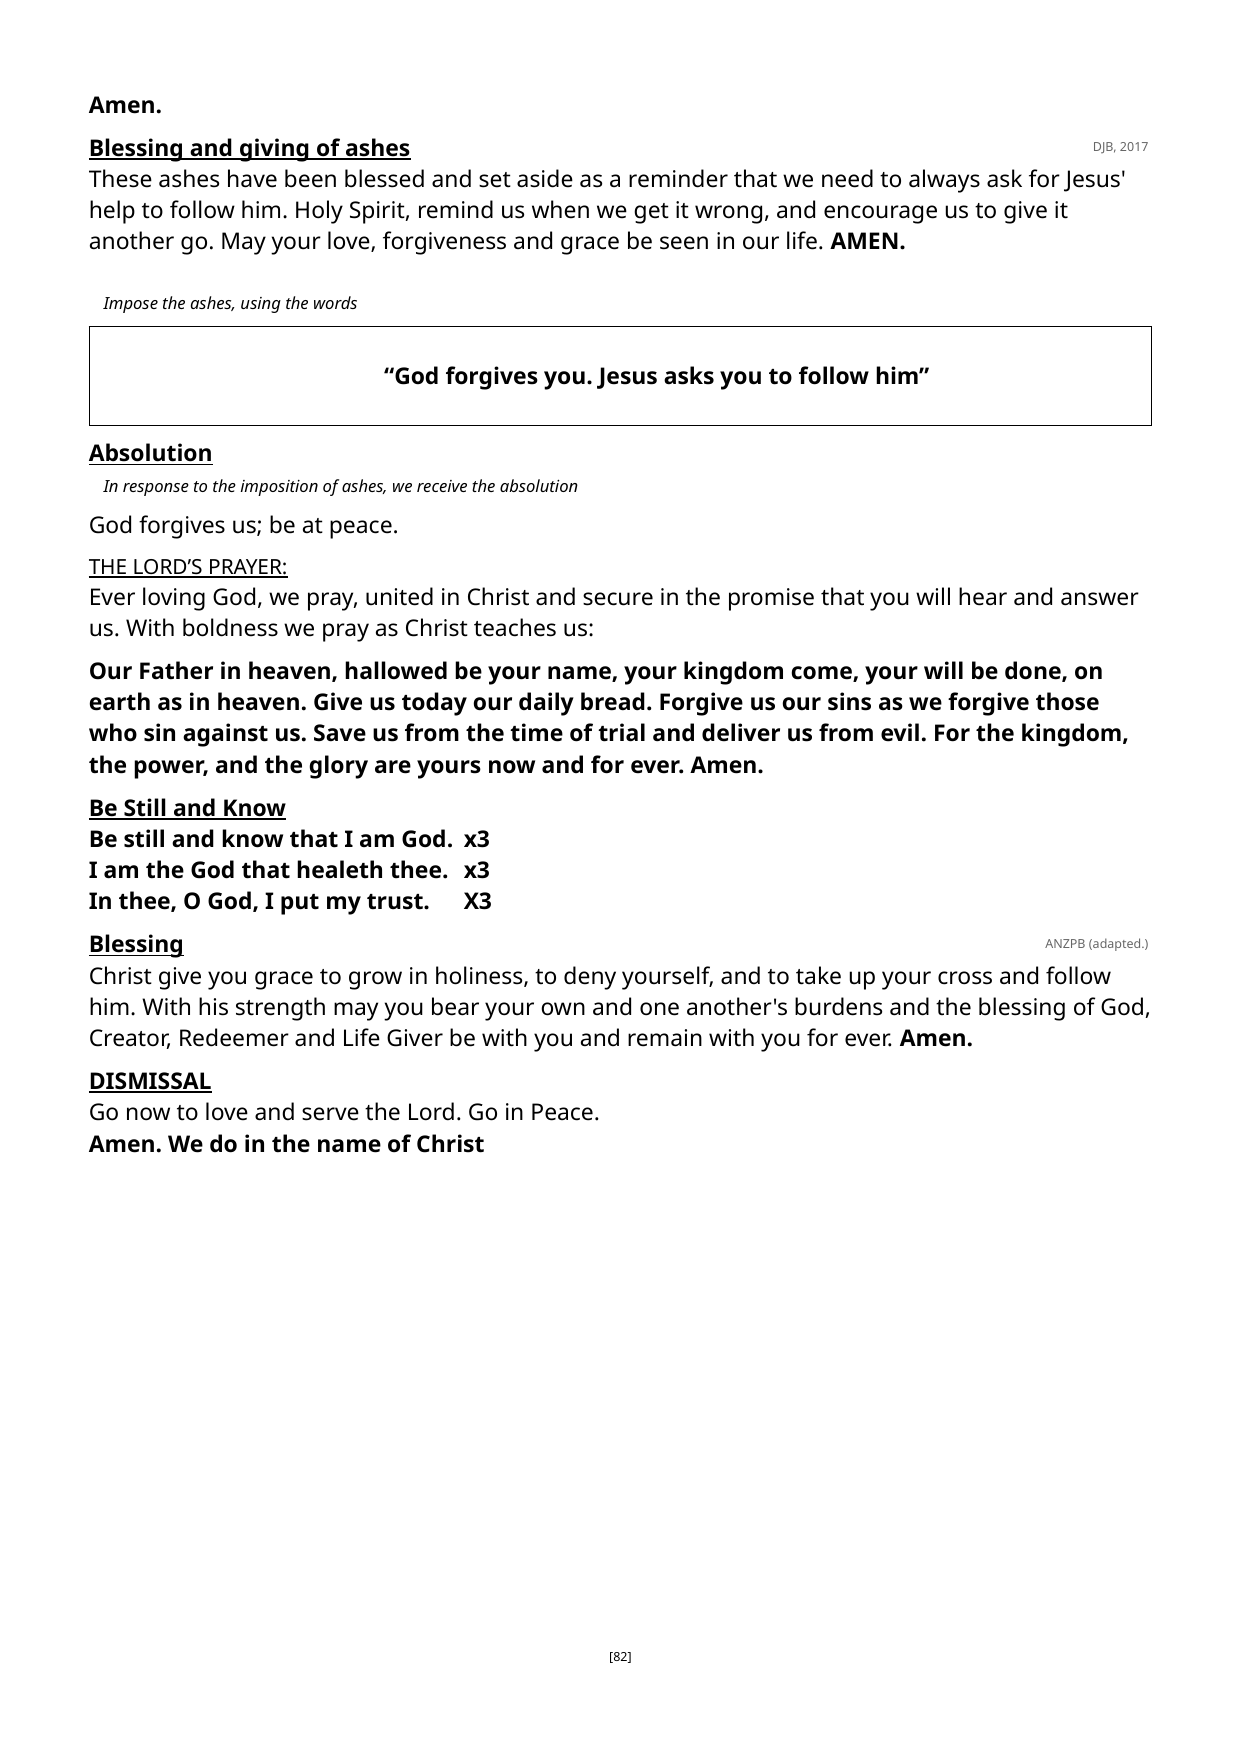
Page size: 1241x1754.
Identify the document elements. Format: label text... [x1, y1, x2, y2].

text Amen. We do in the name of Christ [88, 1128, 1152, 1159]
text “God forgives you. Jesus asks you to follow him” [90, 327, 1151, 425]
subtitle Be Still and Know [88, 792, 1152, 823]
subtitle THE LORD’S PRAYER: [88, 552, 1152, 581]
text God forgives us; be at peace. [88, 509, 1152, 540]
text In response to the imposition of ashes, we receive the absolution [103, 474, 1152, 497]
text Impose the ashes, using the words [103, 291, 1152, 314]
subtitle DISMISSAL [88, 1065, 1152, 1096]
text Christ give you grace to grow in holiness, to deny yourself, and to take up your cross and follow him. With his strength may you bear your own and one another's burdens and the blessing of God, Creator, Redeemer and Life Giver be with you and remain with you for ever. Amen. [88, 959, 1152, 1053]
subtitle Blessing and giving of ashes [88, 132, 1152, 163]
text Ever loving God, we pray, united in Christ and secure in the promise that you will hear and answer us. With boldness we pray as Christ teaches us: [88, 581, 1152, 643]
text Be still and know that I am God. x3 I am the God that healeth thee. x3 In thee, O God, I put my trust. X3 [88, 823, 1152, 917]
subtitle Absolution [88, 437, 1152, 469]
subtitle Blessing [88, 928, 1152, 959]
text Amen. [88, 88, 1152, 120]
text Our Father in heaven, hallowed be your name, your kingdom come, your will be done, on earth as in heaven. Give us today our daily bread. Forgive us our sins as we forgive those who sin against us. Save us from the time of trial and deliver us from evil. For the kingdom, the power, and the glory are yours now and for ever. Amen. [88, 655, 1152, 780]
text Go now to love and serve the Lord. Go in Peace. [88, 1096, 1152, 1128]
text These ashes have been blessed and set aside as a reminder that we need to always ask for Jesus' help to follow him. Holy Spirit, remind us when we get it wrong, and encourage us to give it another go. May your love, forgiveness and grace be seen in our life. AMEN. [88, 163, 1152, 257]
